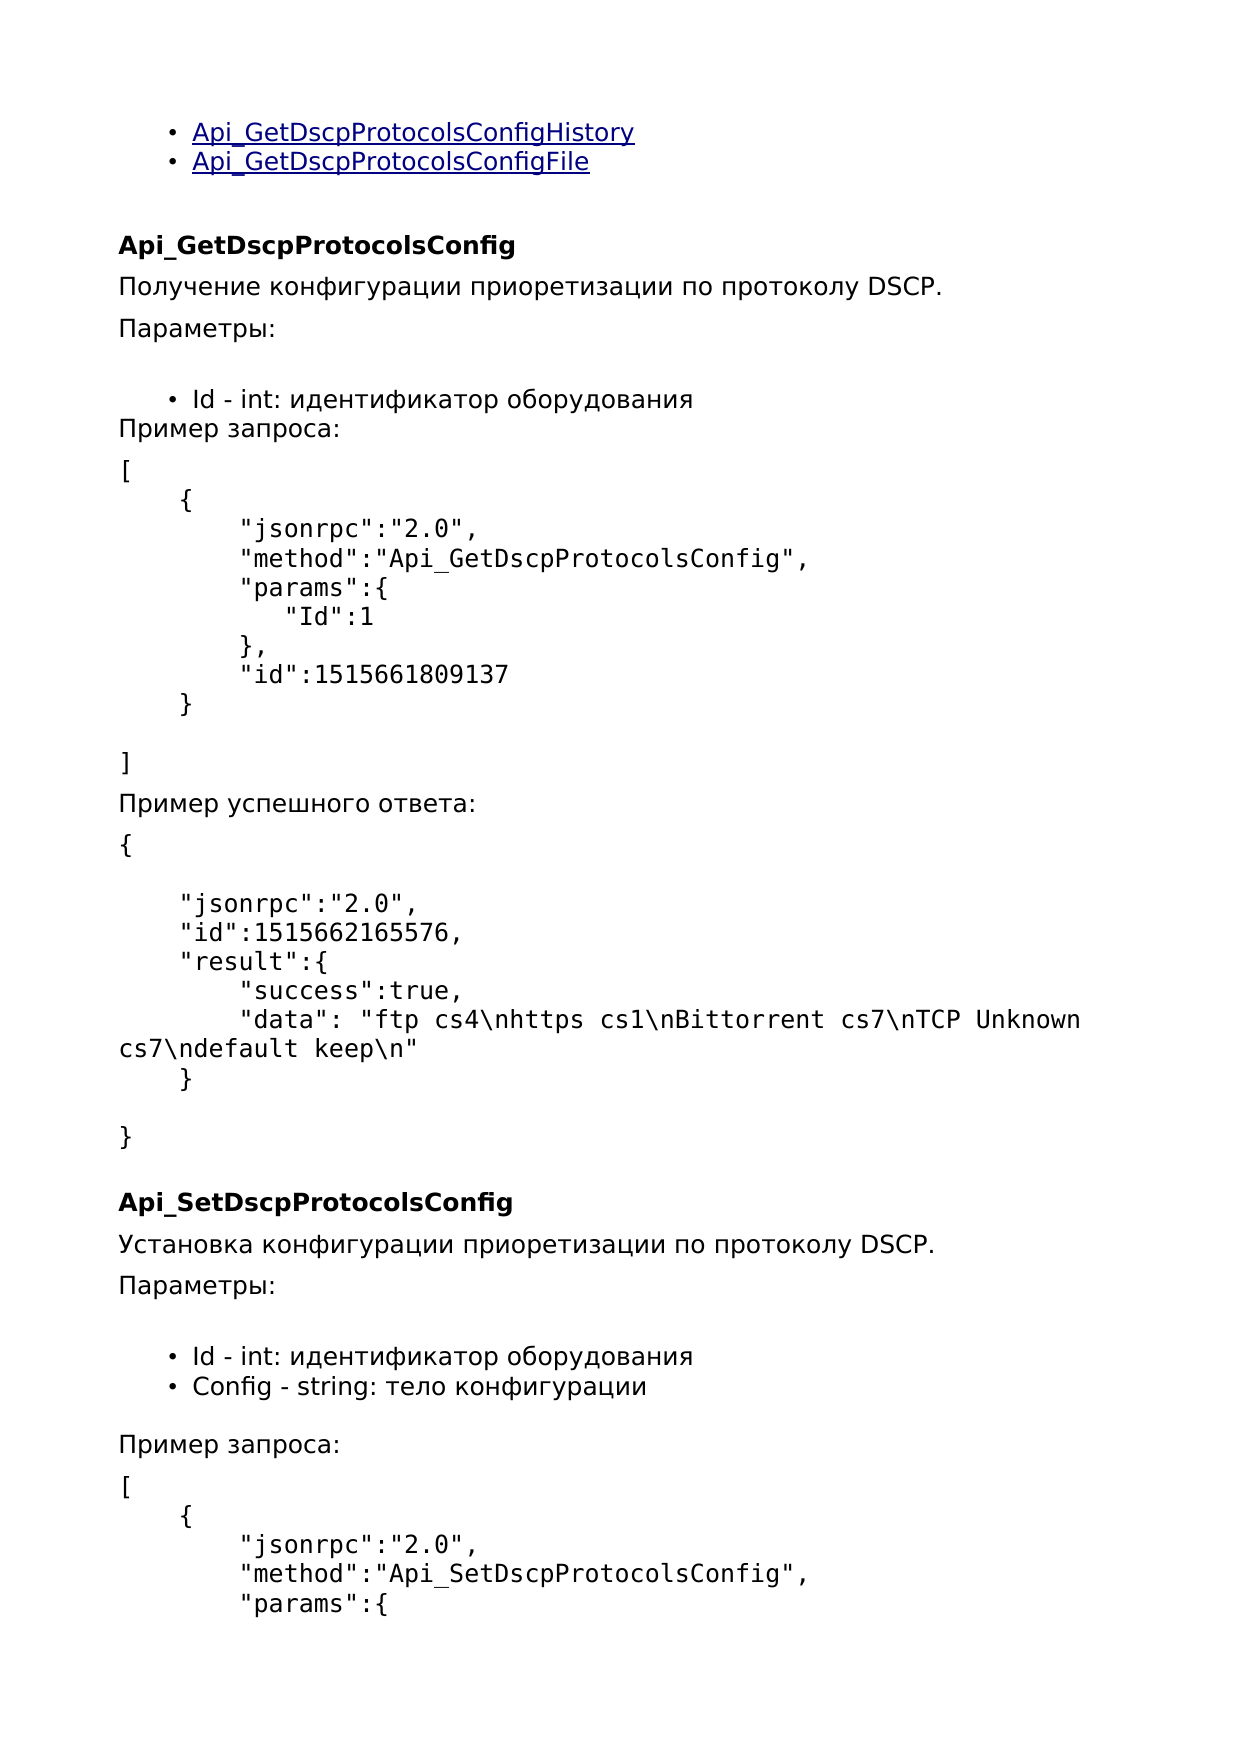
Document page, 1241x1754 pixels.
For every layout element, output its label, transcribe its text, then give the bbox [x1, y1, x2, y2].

text Параметры: [118, 314, 1122, 343]
list Api_GetDscpProtocolsConfigHistory [177, 118, 1122, 147]
text [ { "jsonrpc":"2.0", "method":"Api_GetDscpProtocolsConfig", "params":{ "Id":1 }, "id":1515661809137 } ] [118, 456, 1122, 777]
list Config - string: тело конфигурации [177, 1372, 1122, 1401]
subtitle Api_SetDscpProtocolsConfig [118, 1188, 1122, 1217]
text Получение конфигурации приоретизации по протоколу DSCP. [118, 273, 1122, 302]
list Id - int: идентификатор оборудования [177, 1343, 1122, 1372]
list Id - int: идентификатор оборудования [177, 385, 1122, 414]
text Пример запроса: [118, 1430, 1122, 1459]
text Пример успешного ответа: [118, 789, 1122, 818]
text Параметры: [118, 1271, 1122, 1301]
text { "jsonrpc":"2.0", "id":1515662165576, "result":{ "success":true, "data": "ftp cs4\nhttps cs1\nBittorrent cs7\nTCP Unknown cs7\ndefault keep\n" } } [118, 831, 1122, 1151]
list Api_GetDscpProtocolsConfigFile [177, 147, 1122, 176]
text [ { "jsonrpc":"2.0", "method":"Api_SetDscpProtocolsConfig", "params":{ [118, 1472, 1122, 1618]
subtitle Api_GetDscpProtocolsConfig [118, 231, 1122, 260]
text Установка конфигурации приоретизации по протоколу DSCP. [118, 1230, 1122, 1259]
text Пример запроса: [118, 414, 1122, 444]
